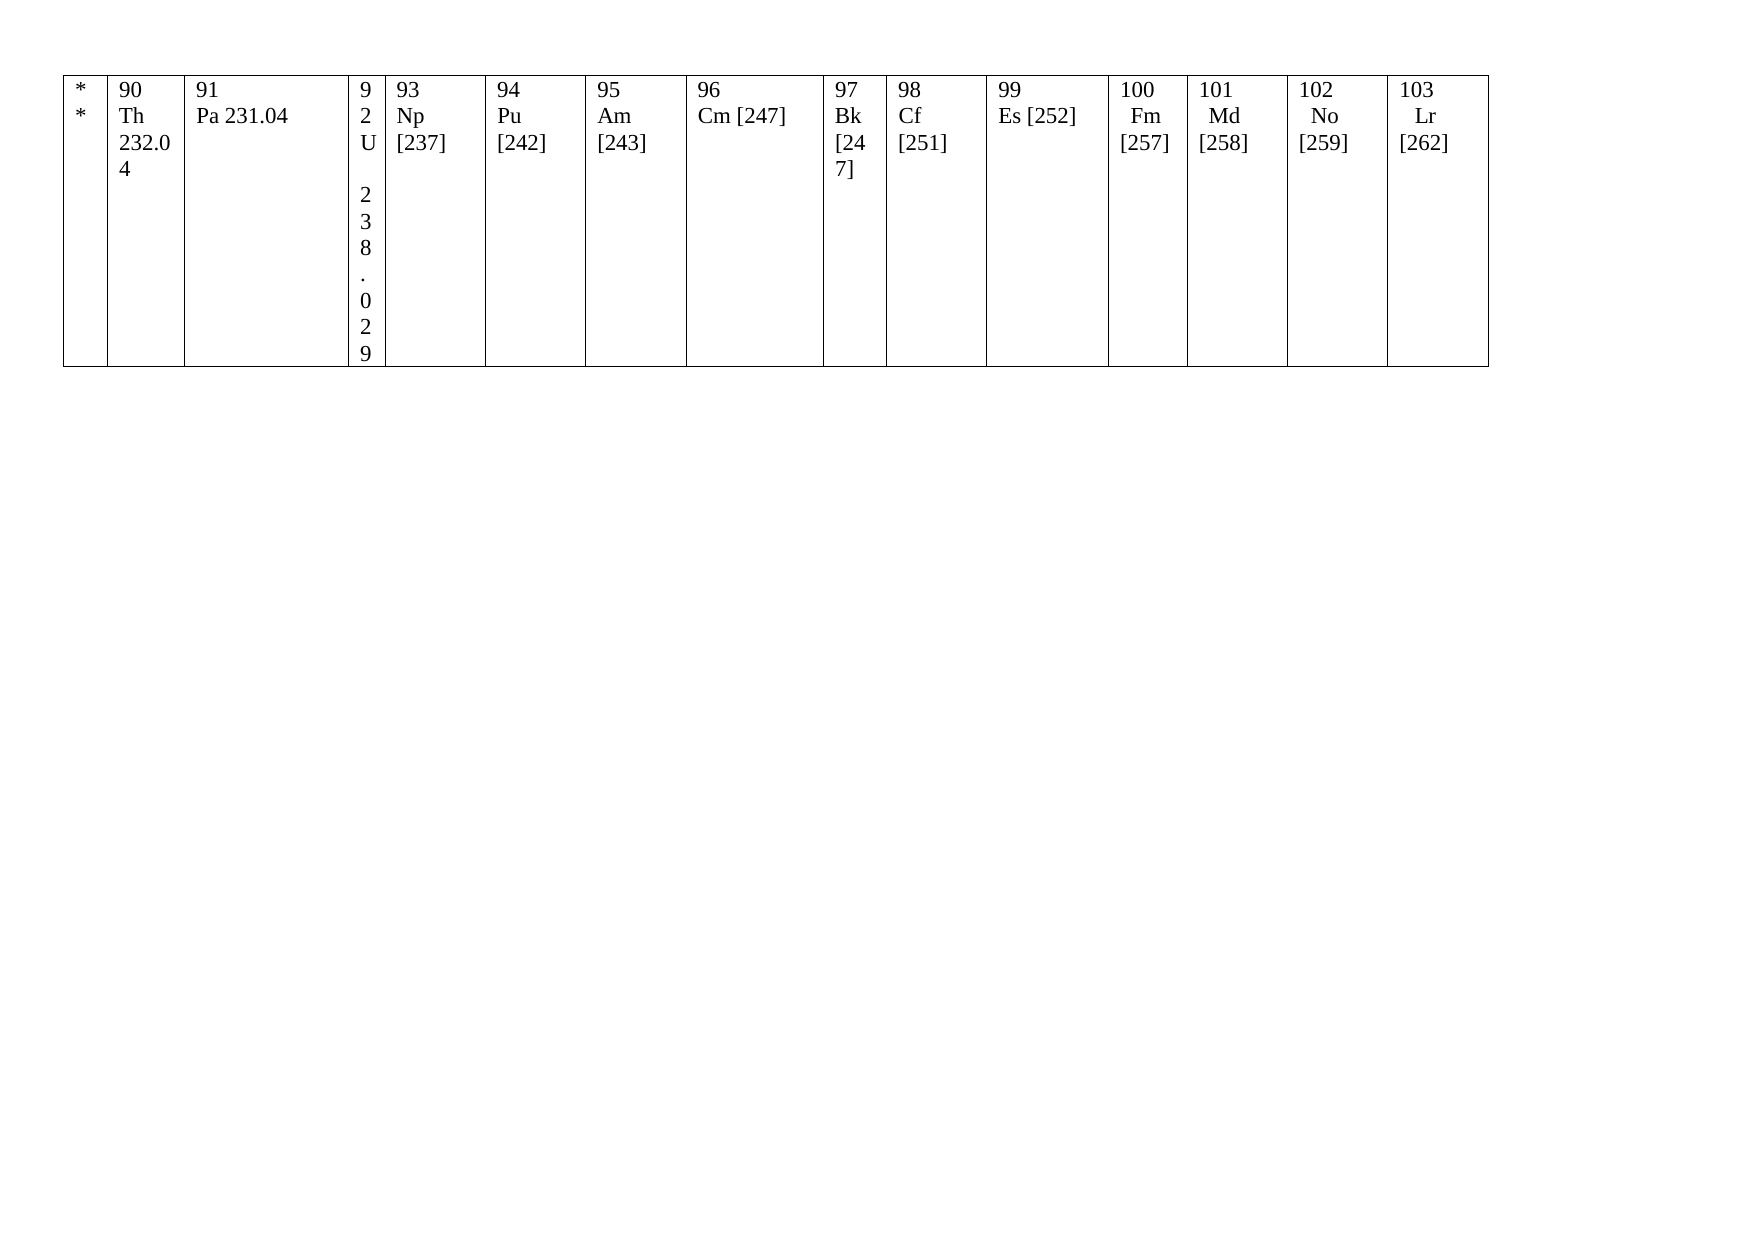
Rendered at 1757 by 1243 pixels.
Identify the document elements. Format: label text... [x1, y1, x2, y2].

table_cell 90 Th 232.04 [108, 76, 184, 366]
table_cell 96 Cm [247] [687, 76, 823, 366]
table_cell 100 Fm [257] [1109, 76, 1187, 366]
table_cell 93 Np [237] [386, 76, 485, 366]
table_cell 95 Am [243] [586, 76, 686, 366]
table_cell 94 Pu [242] [486, 76, 585, 366]
table_cell 103 Lr [262] [1388, 76, 1488, 366]
table_cell 91 Pa 231.04 [185, 76, 348, 366]
table_cell 102 No [259] [1288, 76, 1387, 366]
table_cell 99 Es [252] [987, 76, 1108, 366]
table_cell 101 Md [258] [1188, 76, 1287, 366]
table_cell 97 Bk [247] [824, 76, 886, 366]
table_cell ** [64, 76, 107, 366]
table_cell 92 U 238.029 [349, 76, 385, 366]
table_cell 98 Cf [251] [887, 76, 986, 366]
